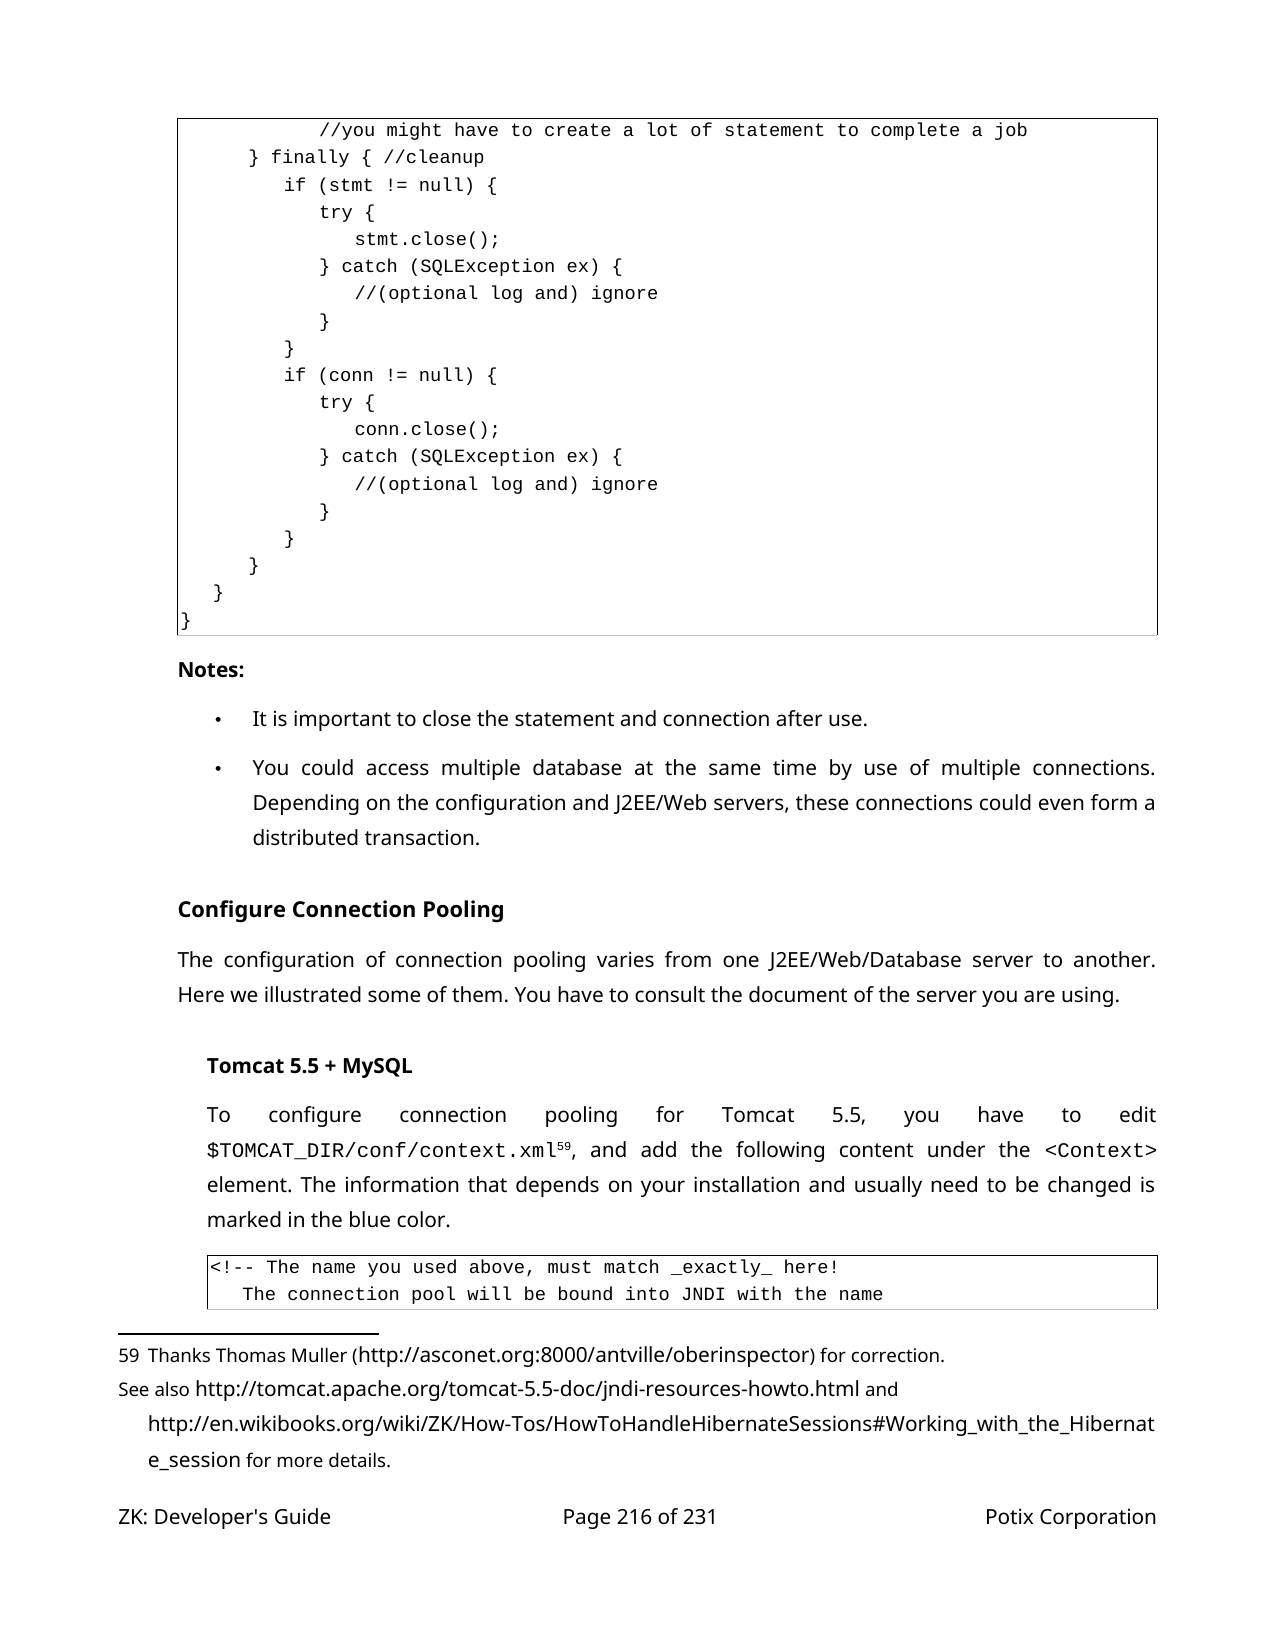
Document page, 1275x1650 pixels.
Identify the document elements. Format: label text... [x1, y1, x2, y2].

text if (stmt != null) { [178, 172, 1157, 197]
text } [178, 526, 1157, 550]
subtitle Configure Connection Pooling [177, 894, 1157, 924]
text } [178, 308, 1157, 333]
text //(optional log and) ignore [178, 281, 1157, 306]
text } [178, 499, 1157, 523]
text The connection pool will be bound into JNDI with the name [208, 1282, 1157, 1309]
text } catch (SQLException ex) { [178, 444, 1157, 469]
text The configuration of connection pooling varies from one J2EE/Web/Database server to another. Here we illustrated some of them. You have to consult the document of the server you are using. [177, 945, 1157, 1008]
text } [178, 553, 1157, 577]
list It is important to close the statement and connection after use. [215, 704, 1157, 732]
text //you might have to create a lot of statement to complete a job [178, 119, 1157, 142]
text } [178, 607, 1157, 635]
text //(optional log and) ignore [178, 472, 1157, 496]
text } finally { //cleanup [178, 145, 1157, 169]
text try { [178, 200, 1157, 224]
text <!-- The name you used above, must match _exactly_ here! [208, 1256, 1157, 1279]
text stmt.close(); [178, 227, 1157, 251]
text Notes: [177, 655, 1157, 684]
text Thanks Thomas Muller (http://asconet.org:8000/antville/oberinspector) for correction. [118, 1340, 1157, 1368]
text if (conn != null) { [178, 363, 1157, 387]
text } [178, 580, 1157, 604]
subtitle Tomcat 5.5 + MySQL [207, 1051, 1157, 1079]
text See also http://tomcat.apache.org/tomcat-5.5-doc/jndi-resources-howto.html and http://en.wikibooks.org/wiki/ZK/How-Tos/HowToHandleHibernateSessions#Working_with_the_Hibernate_session for more details. [118, 1374, 1157, 1473]
text } catch (SQLException ex) { [178, 254, 1157, 278]
list You could access multiple database at the same time by use of multiple connections. Depending on the configuration and J2EE/Web servers, these connections could even form a distributed transaction. [215, 753, 1157, 852]
text conn.close(); [178, 417, 1157, 441]
text } [178, 336, 1157, 360]
text To configure connection pooling for Tomcat 5.5, you have to edit $TOMCAT_DIR/conf/context.xml, and add the following content under the <Context> element. The information that depends on your installation and usually need to be changed is marked in the blue color. [207, 1100, 1157, 1234]
text try { [178, 390, 1157, 414]
